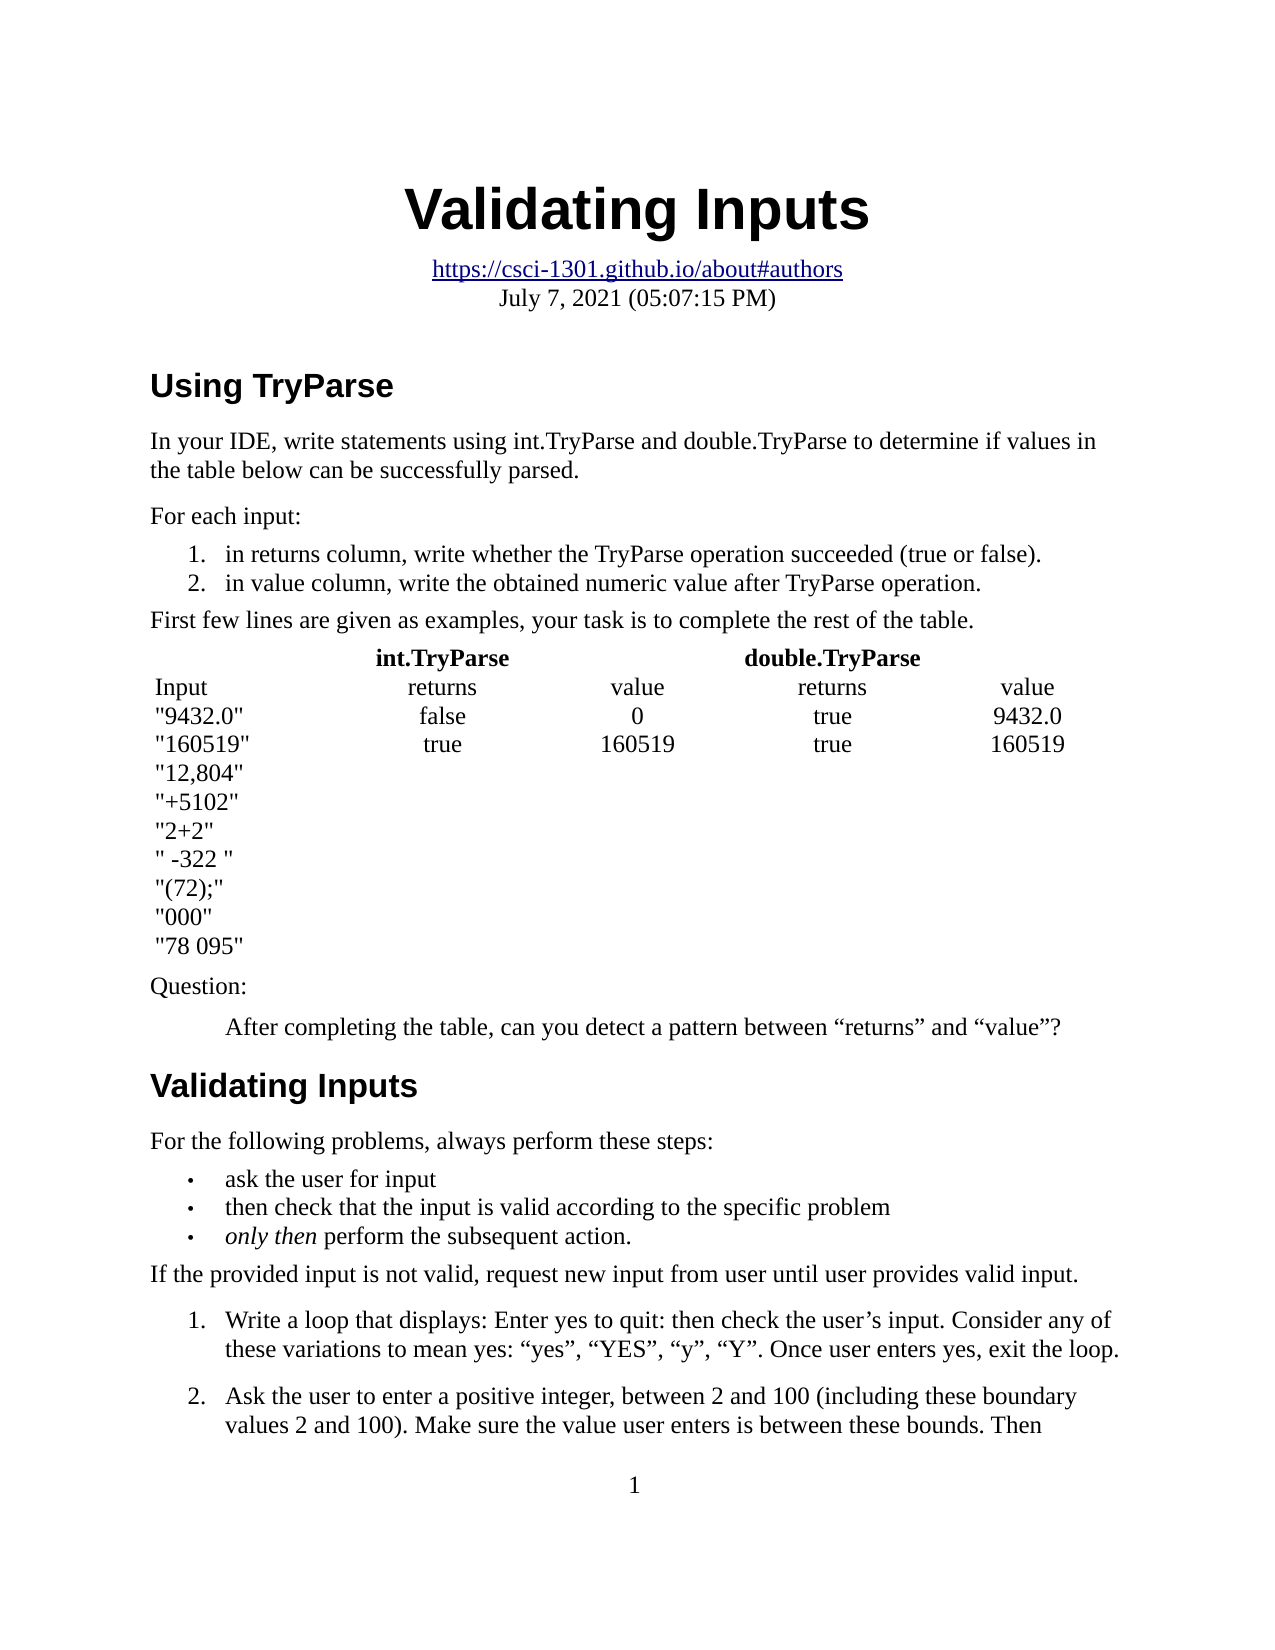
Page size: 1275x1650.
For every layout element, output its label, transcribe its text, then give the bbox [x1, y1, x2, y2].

table_header [930, 643, 1125, 672]
text Question: [150, 971, 1125, 1000]
table_cell [540, 758, 735, 787]
table_header [540, 643, 735, 672]
table_cell [930, 758, 1125, 787]
list Ask the user to enter a positive integer, between 2 and 100 (including these boundary values 2 and 100). Make sure the value user enters is between these bounds. Then [187, 1381, 1125, 1438]
table_cell [735, 845, 930, 873]
table_cell false [345, 701, 540, 729]
table_cell value [540, 672, 735, 701]
text For the following problems, always perform these steps: [150, 1126, 1125, 1155]
table_cell [540, 931, 735, 959]
table_cell 0 [540, 701, 735, 729]
table_cell [735, 873, 930, 902]
table_cell 160519 [540, 730, 735, 758]
table_cell returns [735, 672, 930, 701]
text If the provided input is not valid, request new input from user until user provides valid input. [150, 1259, 1125, 1288]
table_header int.TryParse [345, 643, 540, 672]
table_header double.TryParse [735, 643, 930, 672]
list in value column, write the obtained numeric value after TryParse operation. [187, 568, 1125, 597]
table_cell returns [345, 672, 540, 701]
list ask the user for input [187, 1164, 1125, 1192]
table_cell [930, 902, 1125, 931]
table_cell [345, 845, 540, 873]
table_cell Input [150, 672, 345, 701]
text https://csci-1301.github.io/about#authors [150, 254, 1125, 283]
table_cell true [345, 730, 540, 758]
table_cell [735, 787, 930, 816]
subtitle Using TryParse [150, 366, 1125, 404]
text July 7, 2021 (05:07:15 PM) [150, 283, 1125, 312]
table_cell " -322 " [150, 845, 345, 873]
table_cell "9432.0" [150, 701, 345, 729]
table_cell [735, 931, 930, 959]
title Validating Inputs [150, 175, 1125, 242]
table_cell "2+2" [150, 816, 345, 844]
table_cell [345, 873, 540, 902]
table_cell [540, 787, 735, 816]
table_cell [735, 816, 930, 844]
list in returns column, write whether the TryParse operation succeeded (true or false). [187, 539, 1125, 568]
table_cell [930, 845, 1125, 873]
text First few lines are given as examples, your task is to complete the rest of the table. [150, 606, 1125, 634]
table_cell [930, 931, 1125, 959]
table_cell "160519" [150, 730, 345, 758]
text After completing the table, can you detect a pattern between “returns” and “value”? [225, 1012, 1125, 1041]
table_cell [540, 816, 735, 844]
list only then perform the subsequent action. [187, 1221, 1125, 1250]
table_cell [540, 902, 735, 931]
table_cell [735, 758, 930, 787]
table_cell "(72);" [150, 873, 345, 902]
table_cell [345, 816, 540, 844]
table_cell [735, 902, 930, 931]
table_cell 160519 [930, 730, 1125, 758]
table_cell true [735, 701, 930, 729]
table_cell [345, 787, 540, 816]
table_header [150, 643, 345, 672]
table_cell [345, 758, 540, 787]
text In your IDE, write statements using int.TryParse and double.TryParse to determine if values in the table below can be successfully parsed. [150, 426, 1125, 483]
table_cell value [930, 672, 1125, 701]
table_cell [540, 845, 735, 873]
list then check that the input is valid according to the specific problem [187, 1192, 1125, 1221]
table_cell "+5102" [150, 787, 345, 816]
table_cell [345, 902, 540, 931]
table_cell "000" [150, 902, 345, 931]
table_cell [930, 873, 1125, 902]
text For each input: [150, 501, 1125, 530]
table_cell [930, 787, 1125, 816]
table_cell 9432.0 [930, 701, 1125, 729]
table_cell "12,804" [150, 758, 345, 787]
table_cell [345, 931, 540, 959]
table_cell [930, 816, 1125, 844]
table_cell [540, 873, 735, 902]
table_cell "78 095" [150, 931, 345, 959]
subtitle Validating Inputs [150, 1066, 1125, 1104]
table_cell true [735, 730, 930, 758]
list Write a loop that displays: Enter yes to quit: then check the user’s input. Consider any of these variations to mean yes: “yes”, “YES”, “y”, “Y”. Once user enters yes, exit the loop. [187, 1306, 1125, 1363]
